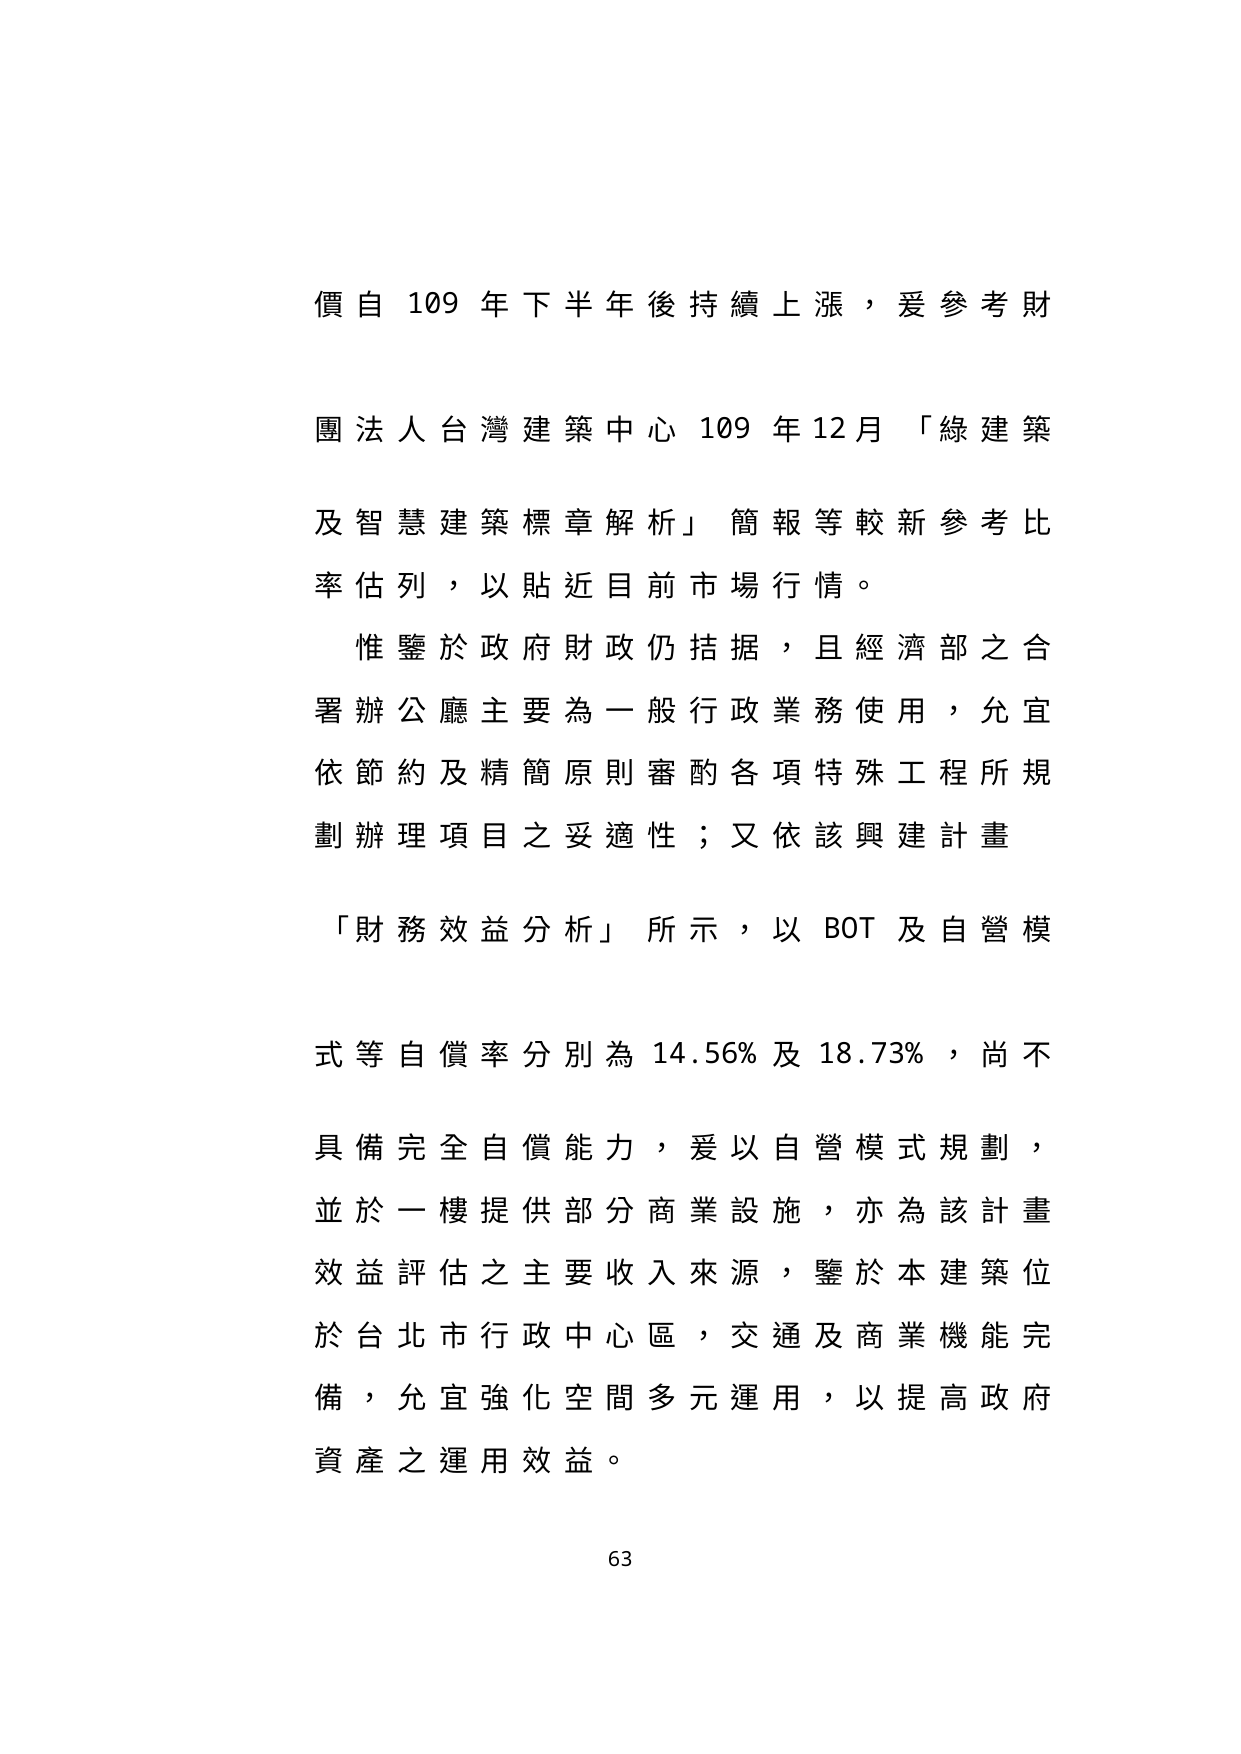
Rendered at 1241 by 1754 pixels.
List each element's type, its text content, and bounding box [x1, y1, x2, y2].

text 價自109年下半年後持續上漲，爰參考財團法人台灣建築中心109年12月「綠建築及智慧建築標章解析」簡報等較新參考比率估列，以貼近目前市場行情。 [271, 229, 1058, 604]
text 惟鑒於政府財政仍拮据，且經濟部之合署辦公廳主要為一般行政業務使用，允宜依節約及精簡原則審酌各項特殊工程所規劃辦理項目之妥適性；又依該興建計畫「財務效益分析」所示，以BOT及自營模式等自償率分別為14.56%及18.73%，尚不具備完全自償能力，爰以自營模式規劃，並於一樓提供部分商業設施，亦為該計畫效益評估之主要收入來源，鑒於本建築位於台北市行政中心區，交通及商業機能完備，允宜強化空間多元運用，以提高政府資產之運用效益。 [271, 604, 1058, 1479]
